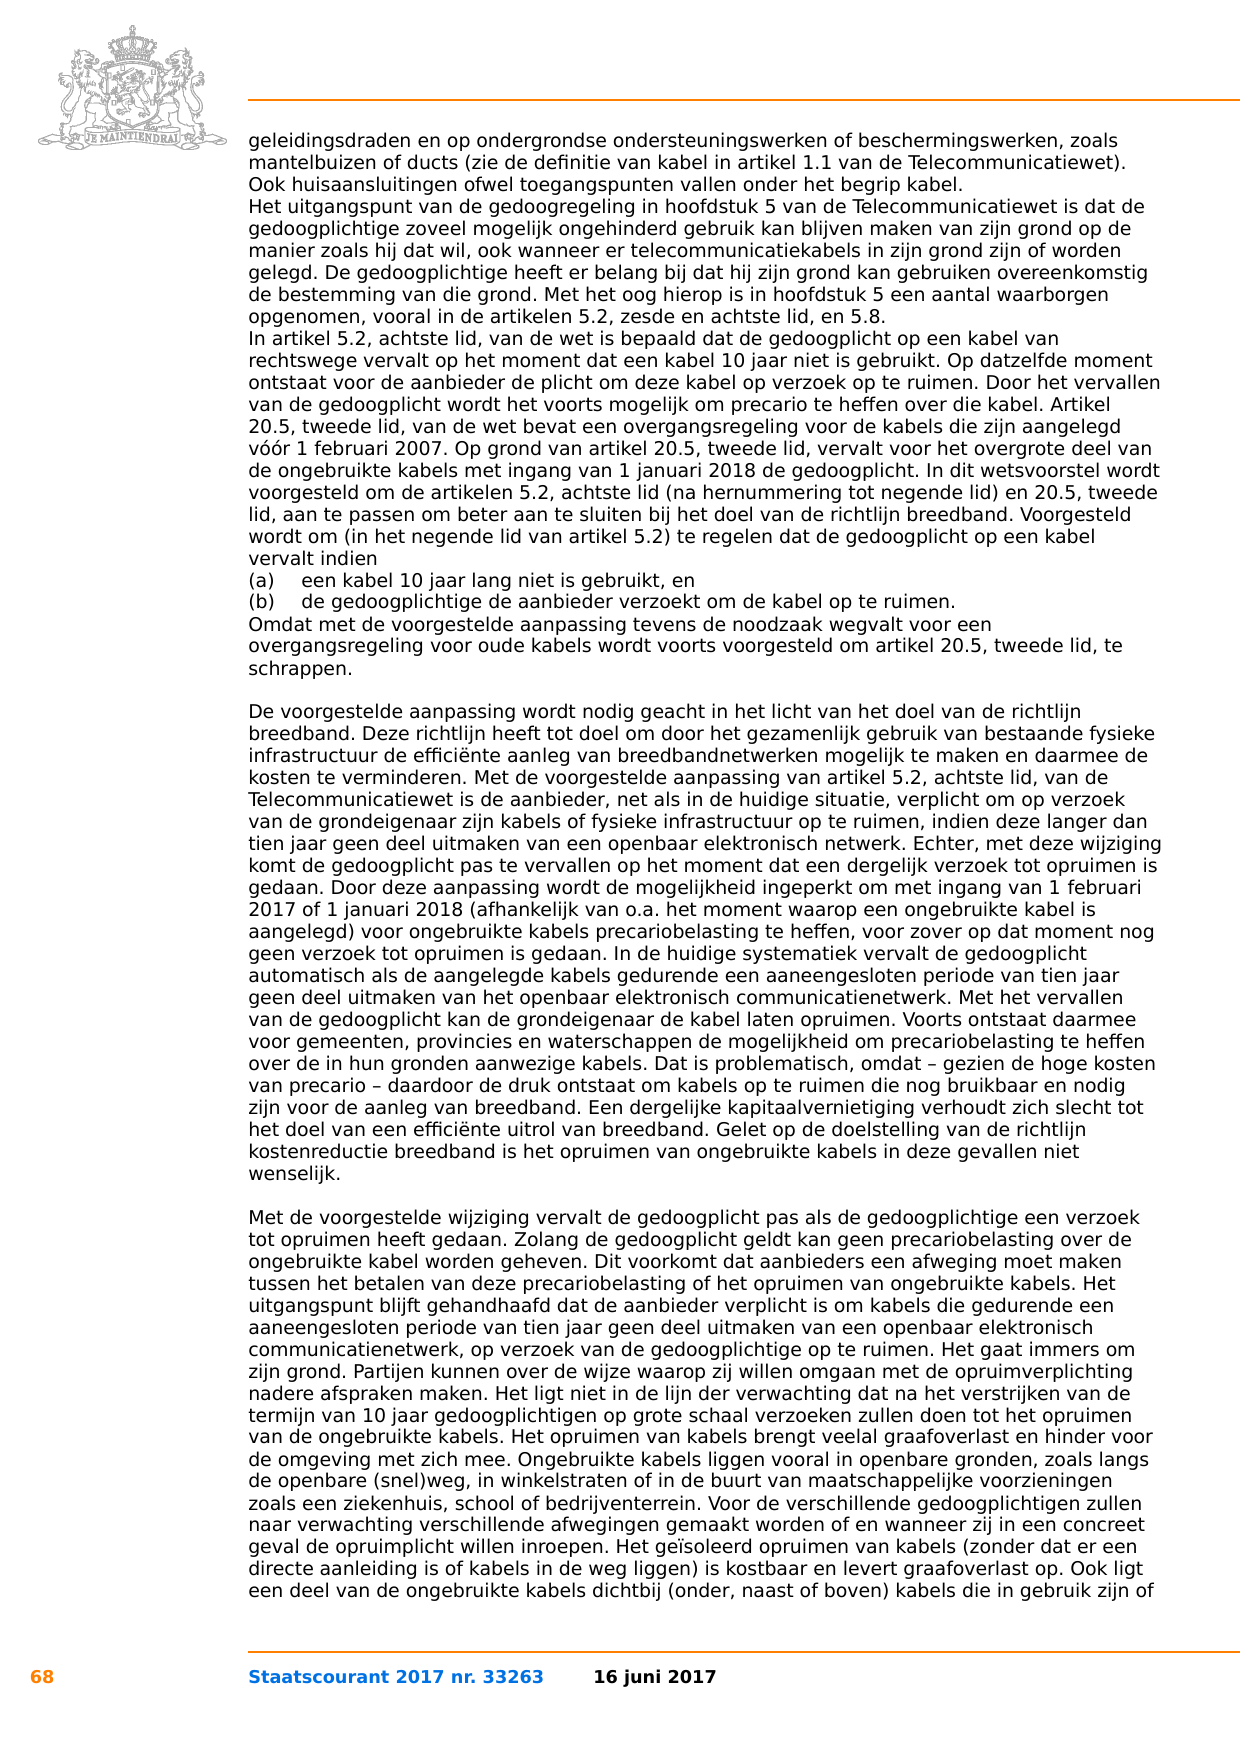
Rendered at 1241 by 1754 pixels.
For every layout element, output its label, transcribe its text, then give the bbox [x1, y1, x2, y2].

text (a) een kabel 10 jaar lang niet is gebruikt, en [248, 569, 1163, 591]
text Het uitgangspunt van de gedoogregeling in hoofdstuk 5 van de Telecommunicatiewet is dat de gedoogplichtige zoveel mogelijk ongehinderd gebruik kan blijven maken van zijn grond op de manier zoals hij dat wil, ook wanneer er telecommunicatiekabels in zijn grond zijn of worden gelegd. De gedoogplichtige heeft er belang bij dat hij zijn grond kan gebruiken overeenkomstig de bestemming van die grond. Met het oog hierop is in hoofdstuk 5 een aantal waarborgen opgenomen, vooral in de artikelen 5.2, zesde en achtste lid, en 5.8. [248, 196, 1163, 328]
text De voorgestelde aanpassing wordt nodig geacht in het licht van het doel van de richtlijn breedband. Deze richtlijn heeft tot doel om door het gezamenlijk gebruik van bestaande fysieke infrastructuur de efficiënte aanleg van breedbandnetwerken mogelijk te maken en daarmee de kosten te verminderen. Met de voorgestelde aanpassing van artikel 5.2, achtste lid, van de Telecommunicatiewet is de aanbieder, net als in de huidige situatie, verplicht om op verzoek van de grondeigenaar zijn kabels of fysieke infrastructuur op te ruimen, indien deze langer dan tien jaar geen deel uitmaken van een openbaar elektronisch netwerk. Echter, met deze wijziging komt de gedoogplicht pas te vervallen op het moment dat een dergelijk verzoek tot opruimen is gedaan. Door deze aanpassing wordt de mogelijkheid ingeperkt om met ingang van 1 februari 2017 of 1 januari 2018 (afhankelijk van o.a. het moment waarop een ongebruikte kabel is aangelegd) voor ongebruikte kabels precariobelasting te heffen, voor zover op dat moment nog geen verzoek tot opruimen is gedaan. In de huidige systematiek vervalt de gedoogplicht automatisch als de aangelegde kabels gedurende een aaneengesloten periode van tien jaar geen deel uitmaken van het openbaar elektronisch communicatienetwerk. Met het vervallen van de gedoogplicht kan de grondeigenaar de kabel laten opruimen. Voorts ontstaat daarmee voor gemeenten, provincies en waterschappen de mogelijkheid om precariobelasting te heffen over de in hun gronden aanwezige kabels. Dat is problematisch, omdat – gezien de hoge kosten van precario – daardoor de druk ontstaat om kabels op te ruimen die nog bruikbaar en nodig zijn voor de aanleg van breedband. Een dergelijke kapitaalvernietiging verhoudt zich slecht tot het doel van een efficiënte uitrol van breedband. Gelet op de doelstelling van de richtlijn kostenreductie breedband is het opruimen van ongebruikte kabels in deze gevallen niet wenselijk. [248, 701, 1163, 1185]
text Omdat met de voorgestelde aanpassing tevens de noodzaak wegvalt voor een overgangsregeling voor oude kabels wordt voorts voorgesteld om artikel 20.5, tweede lid, te schrappen. [248, 613, 1163, 679]
text geleidingsdraden en op ondergrondse ondersteuningswerken of beschermingswerken, zoals mantelbuizen of ducts (zie de definitie van kabel in artikel 1.1 van de Telecommunicatiewet). Ook huisaansluitingen ofwel toegangspunten vallen onder het begrip kabel. [248, 130, 1163, 196]
text Met de voorgestelde wijziging vervalt de gedoogplicht pas als de gedoogplichtige een verzoek tot opruimen heeft gedaan. Zolang de gedoogplicht geldt kan geen precariobelasting over de ongebruikte kabel worden geheven. Dit voorkomt dat aanbieders een afweging moet maken tussen het betalen van deze precariobelasting of het opruimen van ongebruikte kabels. Het uitgangspunt blijft gehandhaafd dat de aanbieder verplicht is om kabels die gedurende een aaneengesloten periode van tien jaar geen deel uitmaken van een openbaar elektronisch communicatienetwerk, op verzoek van de gedoogplichtige op te ruimen. Het gaat immers om zijn grond. Partijen kunnen over de wijze waarop zij willen omgaan met de opruimverplichting nadere afspraken maken. Het ligt niet in de lijn der verwachting dat na het verstrijken van de termijn van 10 jaar gedoogplichtigen op grote schaal verzoeken zullen doen tot het opruimen van de ongebruikte kabels. Het opruimen van kabels brengt veelal graafoverlast en hinder voor de omgeving met zich mee. Ongebruikte kabels liggen vooral in openbare gronden, zoals langs de openbare (snel)weg, in winkelstraten of in de buurt van maatschappelijke voorzieningen zoals een ziekenhuis, school of bedrijventerrein. Voor de verschillende gedoogplichtigen zullen naar verwachting verschillende afwegingen gemaakt worden of en wanneer zij in een concreet geval de opruimplicht willen inroepen. Het geïsoleerd opruimen van kabels (zonder dat er een directe aanleiding is of kabels in de weg liggen) is kostbaar en levert graafoverlast op. Ook ligt een deel van de ongebruikte kabels dichtbij (onder, naast of boven) kabels die in gebruik zijn of [248, 1207, 1163, 1602]
picture [38, 25, 227, 150]
text (b) de gedoogplichtige de aanbieder verzoekt om de kabel op te ruimen. [248, 591, 1163, 613]
text In artikel 5.2, achtste lid, van de wet is bepaald dat de gedoogplicht op een kabel van rechtswege vervalt op het moment dat een kabel 10 jaar niet is gebruikt. Op datzelfde moment ontstaat voor de aanbieder de plicht om deze kabel op verzoek op te ruimen. Door het vervallen van de gedoogplicht wordt het voorts mogelijk om precario te heffen over die kabel. Artikel 20.5, tweede lid, van de wet bevat een overgangsregeling voor de kabels die zijn aangelegd vóór 1 februari 2007. Op grond van artikel 20.5, tweede lid, vervalt voor het overgrote deel van de ongebruikte kabels met ingang van 1 januari 2018 de gedoogplicht. In dit wetsvoorstel wordt voorgesteld om de artikelen 5.2, achtste lid (na hernummering tot negende lid) en 20.5, tweede lid, aan te passen om beter aan te sluiten bij het doel van de richtlijn breedband. Voorgesteld wordt om (in het negende lid van artikel 5.2) te regelen dat de gedoogplicht op een kabel vervalt indien [248, 328, 1163, 569]
